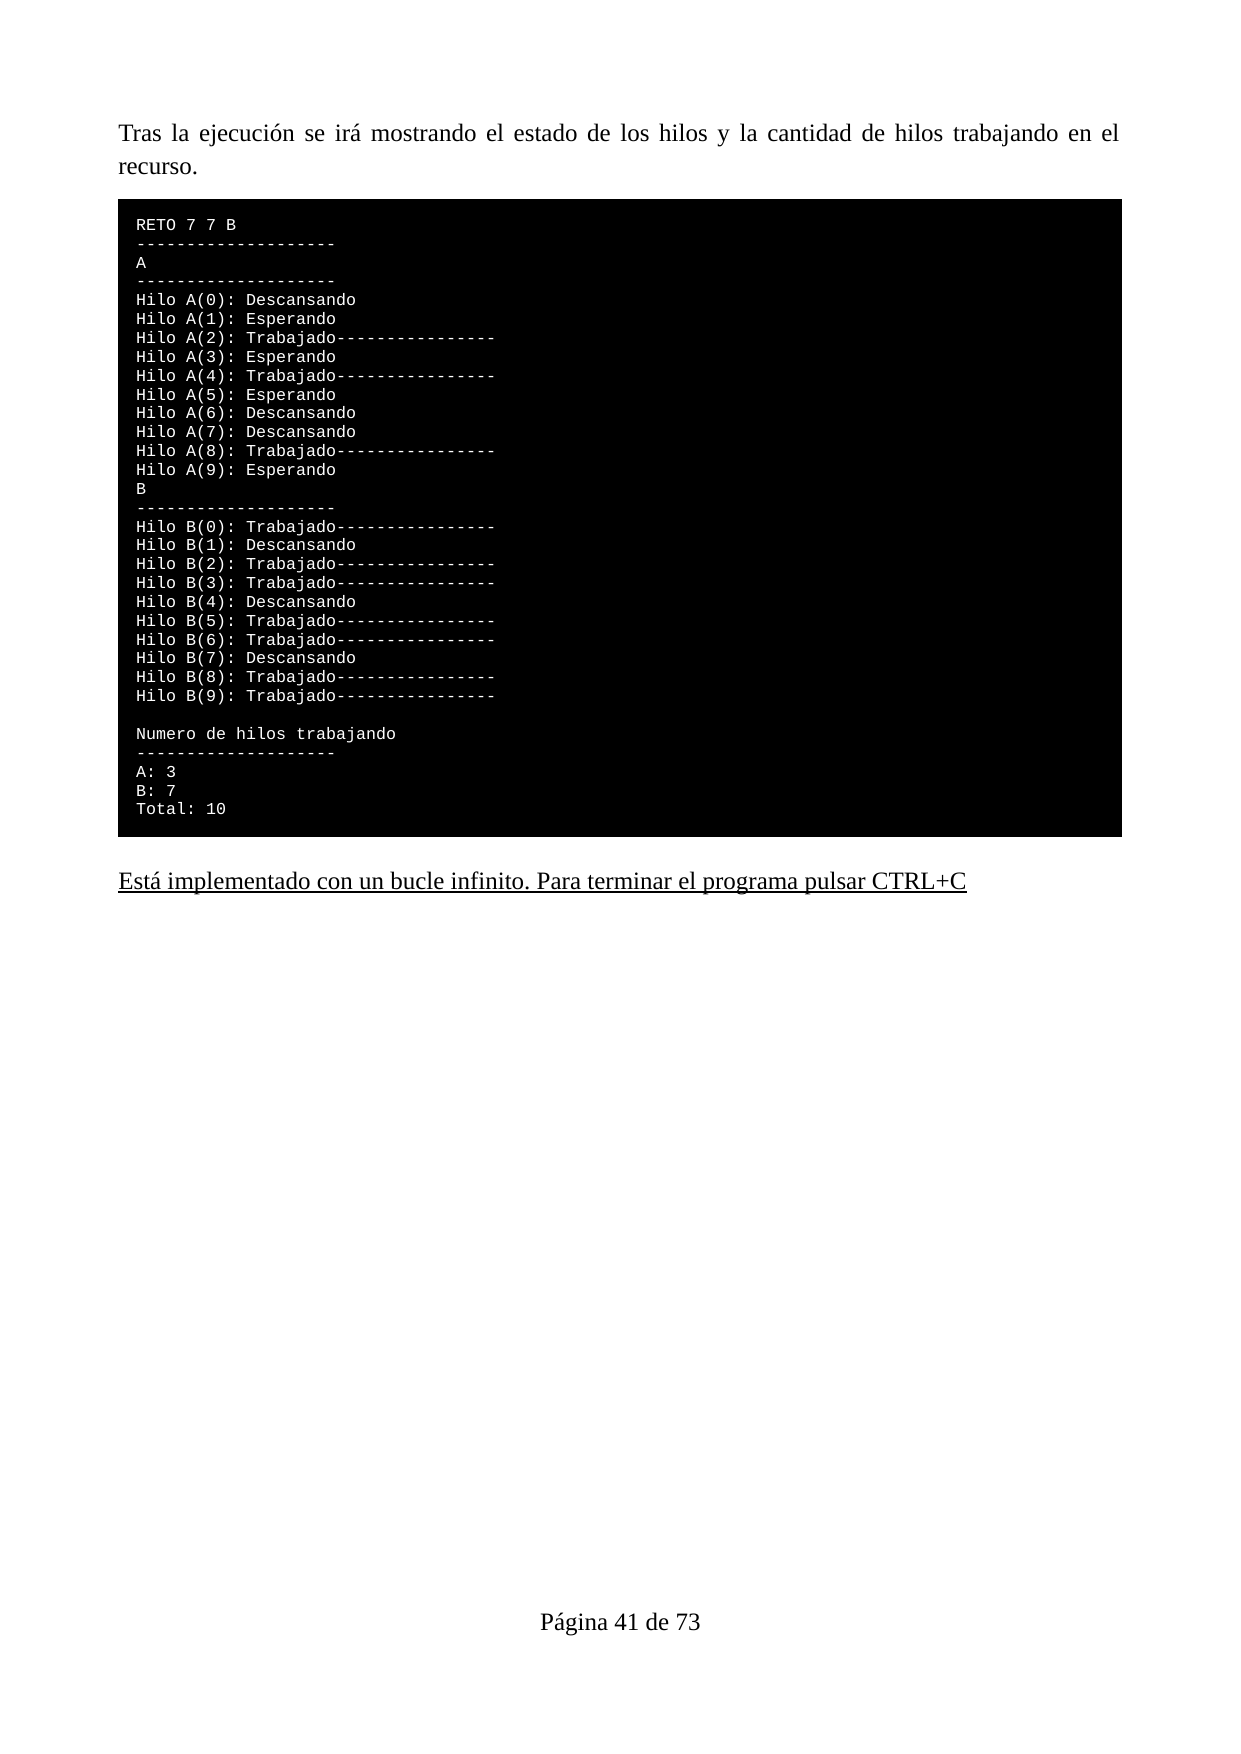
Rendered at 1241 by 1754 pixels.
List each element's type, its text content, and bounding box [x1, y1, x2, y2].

text Hilo B(5): Trabajado---------------- [118, 612, 1122, 631]
text -------------------- [118, 273, 1122, 292]
text B: 7 [118, 782, 1122, 801]
text -------------------- [118, 744, 1122, 763]
text Tras la ejecución se irá mostrando el estado de los hilos y la cantidad de hilos trabajando en el recurso. [118, 118, 1122, 180]
text Hilo B(0): Trabajado---------------- [118, 518, 1122, 537]
text Total: 10 [118, 801, 1122, 837]
text Hilo B(1): Descansando [118, 537, 1122, 556]
text Hilo B(8): Trabajado---------------- [118, 669, 1122, 688]
text Hilo A(7): Descansando [118, 424, 1122, 443]
text Hilo B(7): Descansando [118, 650, 1122, 669]
text Hilo B(2): Trabajado---------------- [118, 556, 1122, 575]
text Hilo A(5): Esperando [118, 386, 1122, 405]
text -------------------- [118, 499, 1122, 518]
text Hilo B(4): Descansando [118, 593, 1122, 612]
text Hilo A(1): Esperando [118, 311, 1122, 329]
text Hilo A(8): Trabajado---------------- [118, 443, 1122, 462]
text Numero de hilos trabajando [118, 726, 1122, 744]
text Hilo A(4): Trabajado---------------- [118, 367, 1122, 386]
text Hilo A(2): Trabajado---------------- [118, 329, 1122, 348]
text Está implementado con un bucle infinito. Para terminar el programa pulsar CTRL+C [118, 866, 1122, 895]
text B [118, 480, 1122, 499]
text Hilo B(6): Trabajado---------------- [118, 631, 1122, 650]
text Hilo A(9): Esperando [118, 462, 1122, 480]
text A: 3 [118, 763, 1122, 782]
text Hilo A(3): Esperando [118, 348, 1122, 367]
text -------------------- [118, 235, 1122, 254]
text Hilo B(3): Trabajado---------------- [118, 575, 1122, 593]
text Hilo A(0): Descansando [118, 292, 1122, 311]
text Hilo B(9): Trabajado---------------- [118, 688, 1122, 707]
text A [118, 254, 1122, 273]
text Hilo A(6): Descansando [118, 405, 1122, 424]
text RETO 7 7 B [118, 199, 1122, 235]
